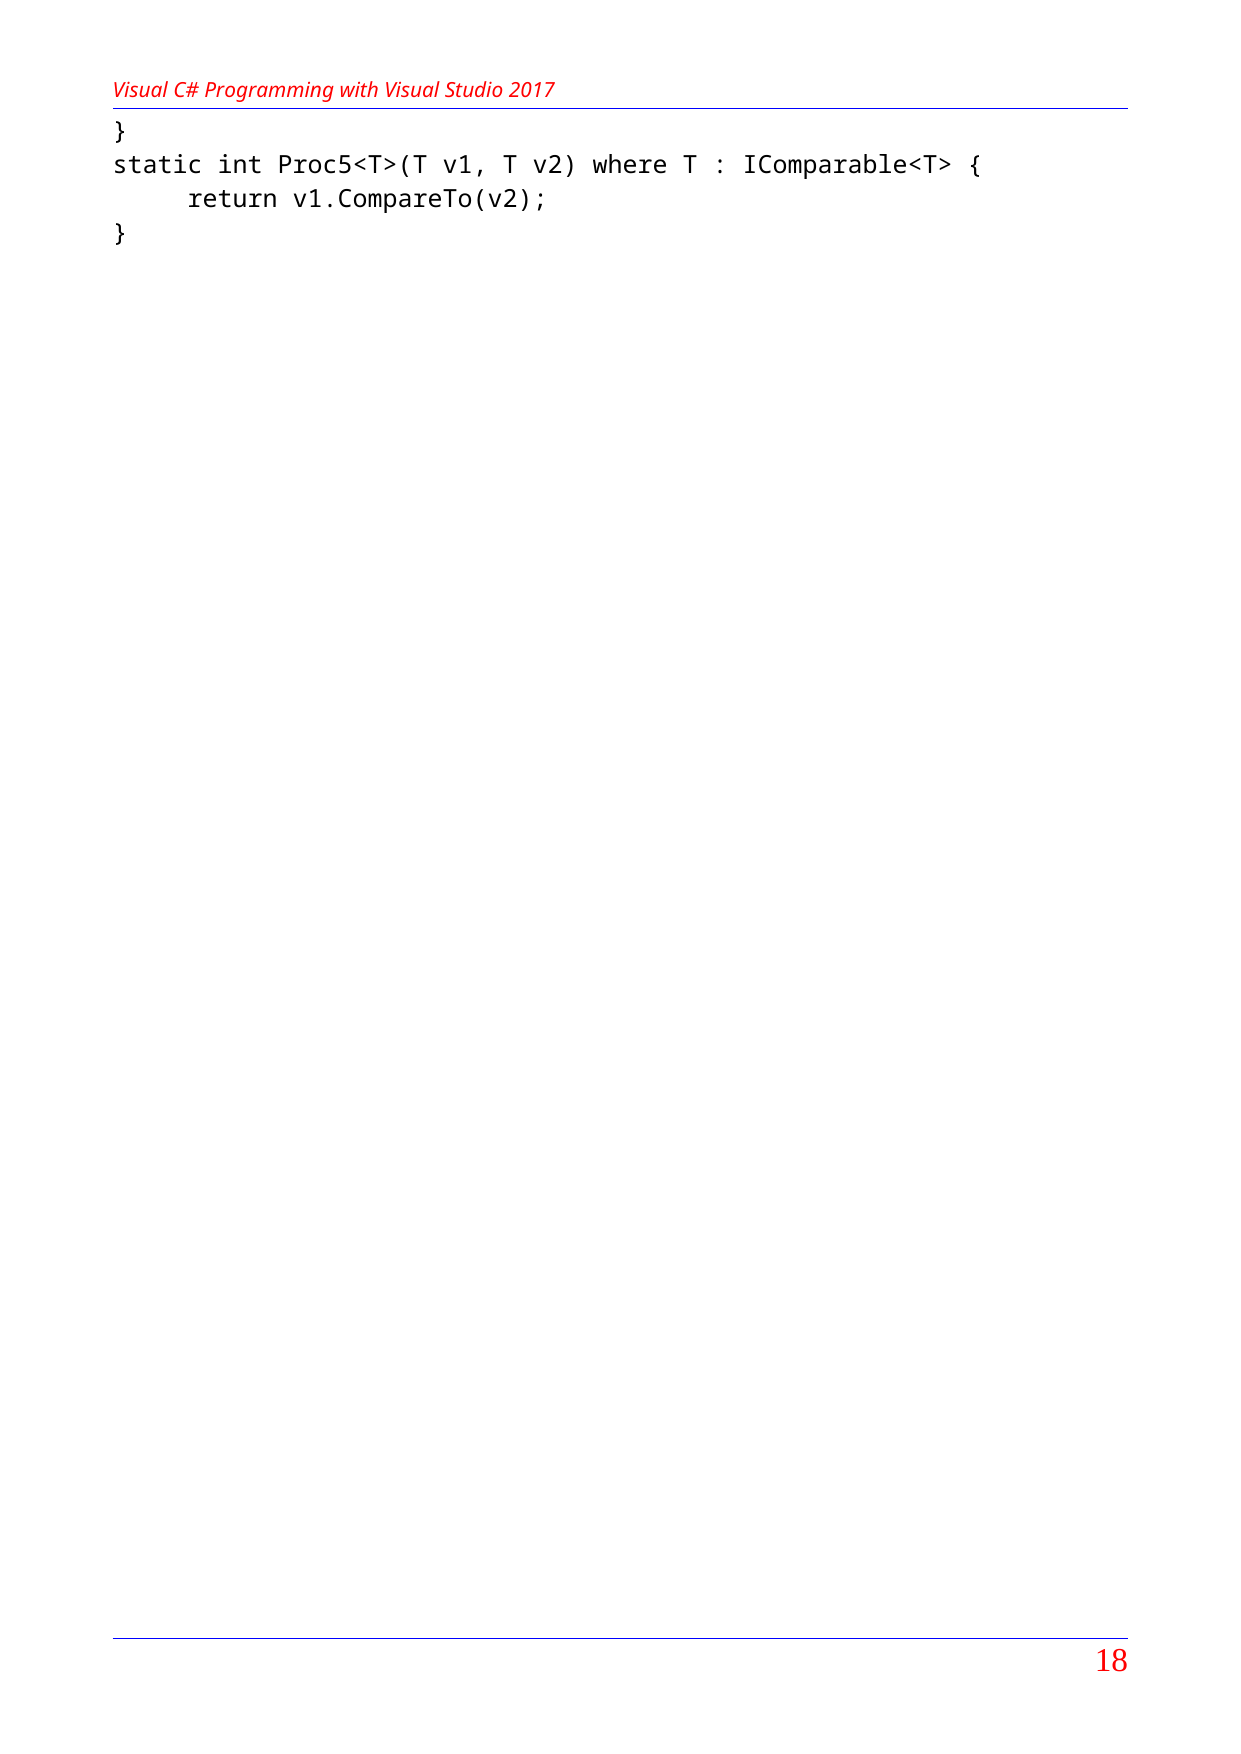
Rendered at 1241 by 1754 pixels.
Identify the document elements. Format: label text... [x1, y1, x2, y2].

text static int Proc5<T>(T v1, T v2) where T : IComparable<T> { [112, 147, 1128, 181]
text return v1.CompareTo(v2); [112, 181, 1128, 215]
text } [112, 112, 1128, 147]
text } [112, 215, 1128, 249]
